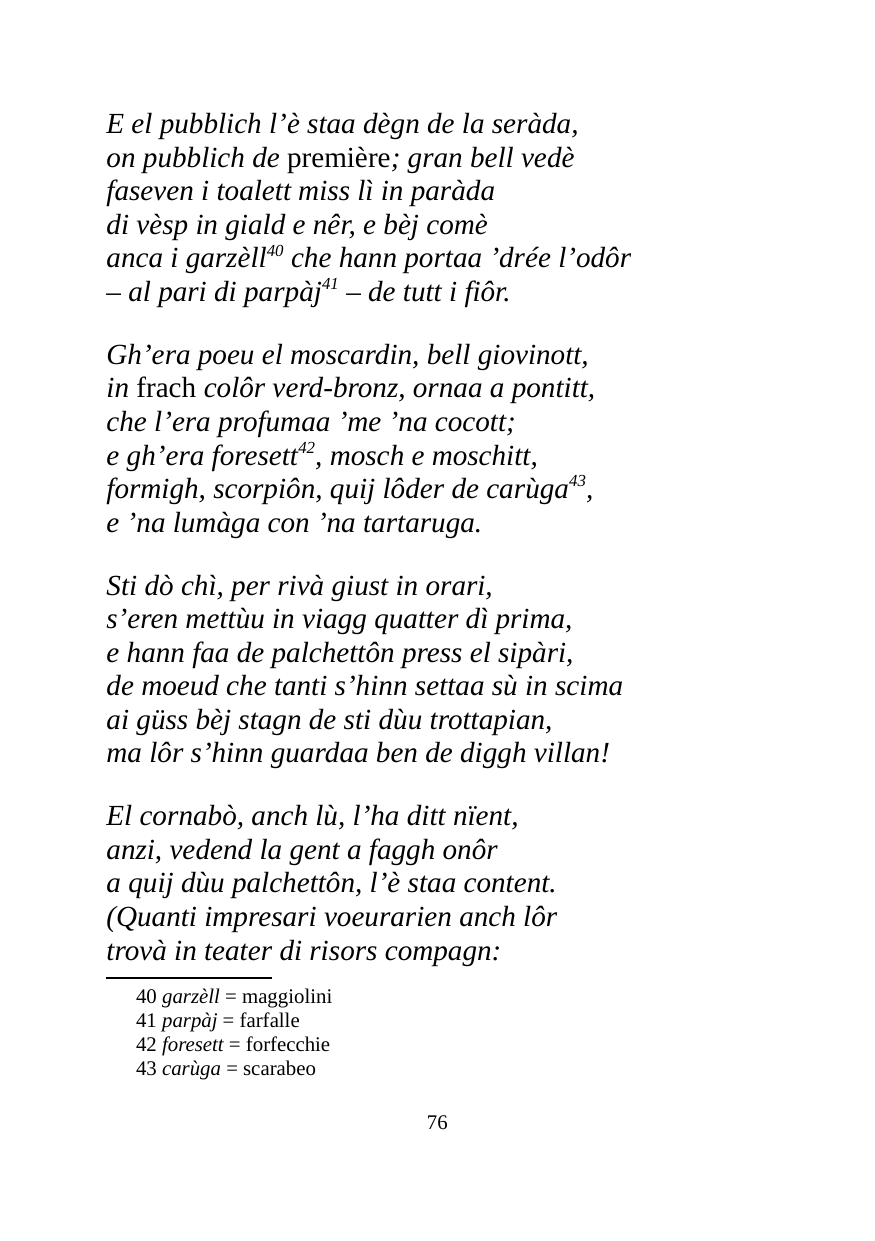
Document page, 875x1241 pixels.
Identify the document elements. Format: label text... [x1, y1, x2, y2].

text foresett = forfecchie [106, 1032, 768, 1056]
text Gh’era poeu el moscardin, bell giovinott, in frach colôr verd-bronz, ornaa a pontitt, che l’era profumaa ’me ’na cocott; e gh’era foresett, mosch e moschitt, formigh, scorpiôn, quij lôder de carùga, e ’na lumàga con ’na tartaruga. [106, 337, 768, 538]
text parpàj = farfalle [106, 1008, 768, 1032]
text El cornabò, anch lù, l’ha ditt nïent, anzi, vedend la gent a faggh onôr a quij dùu palchettôn, l’è staa content. (Quanti impresari voeurarien anch lôr trovà in teater di risors compagn: [106, 798, 768, 966]
text carùga = scarabeo [106, 1056, 768, 1080]
text E el pubblich l’è staa dègn de la seràda, on pubblich de première; gran bell vedè faseven i toalett miss lì in paràda di vèsp in giald e nêr, e bèj comè anca i garzèll che hann portaa ’drée l’odôr – al pari di parpàj – de tutt i fiôr. [106, 106, 768, 307]
text garzèll = maggiolini [106, 984, 768, 1008]
text Sti dò chì, per rivà giust in orari, s’eren mettùu in viagg quatter dì prima, e hann faa de palchettôn press el sipàri, de moeud che tanti s’hinn settaa sù in scima ai güss bèj stagn de sti dùu trottapian, ma lôr s’hinn guardaa ben de diggh villan! [106, 568, 768, 769]
